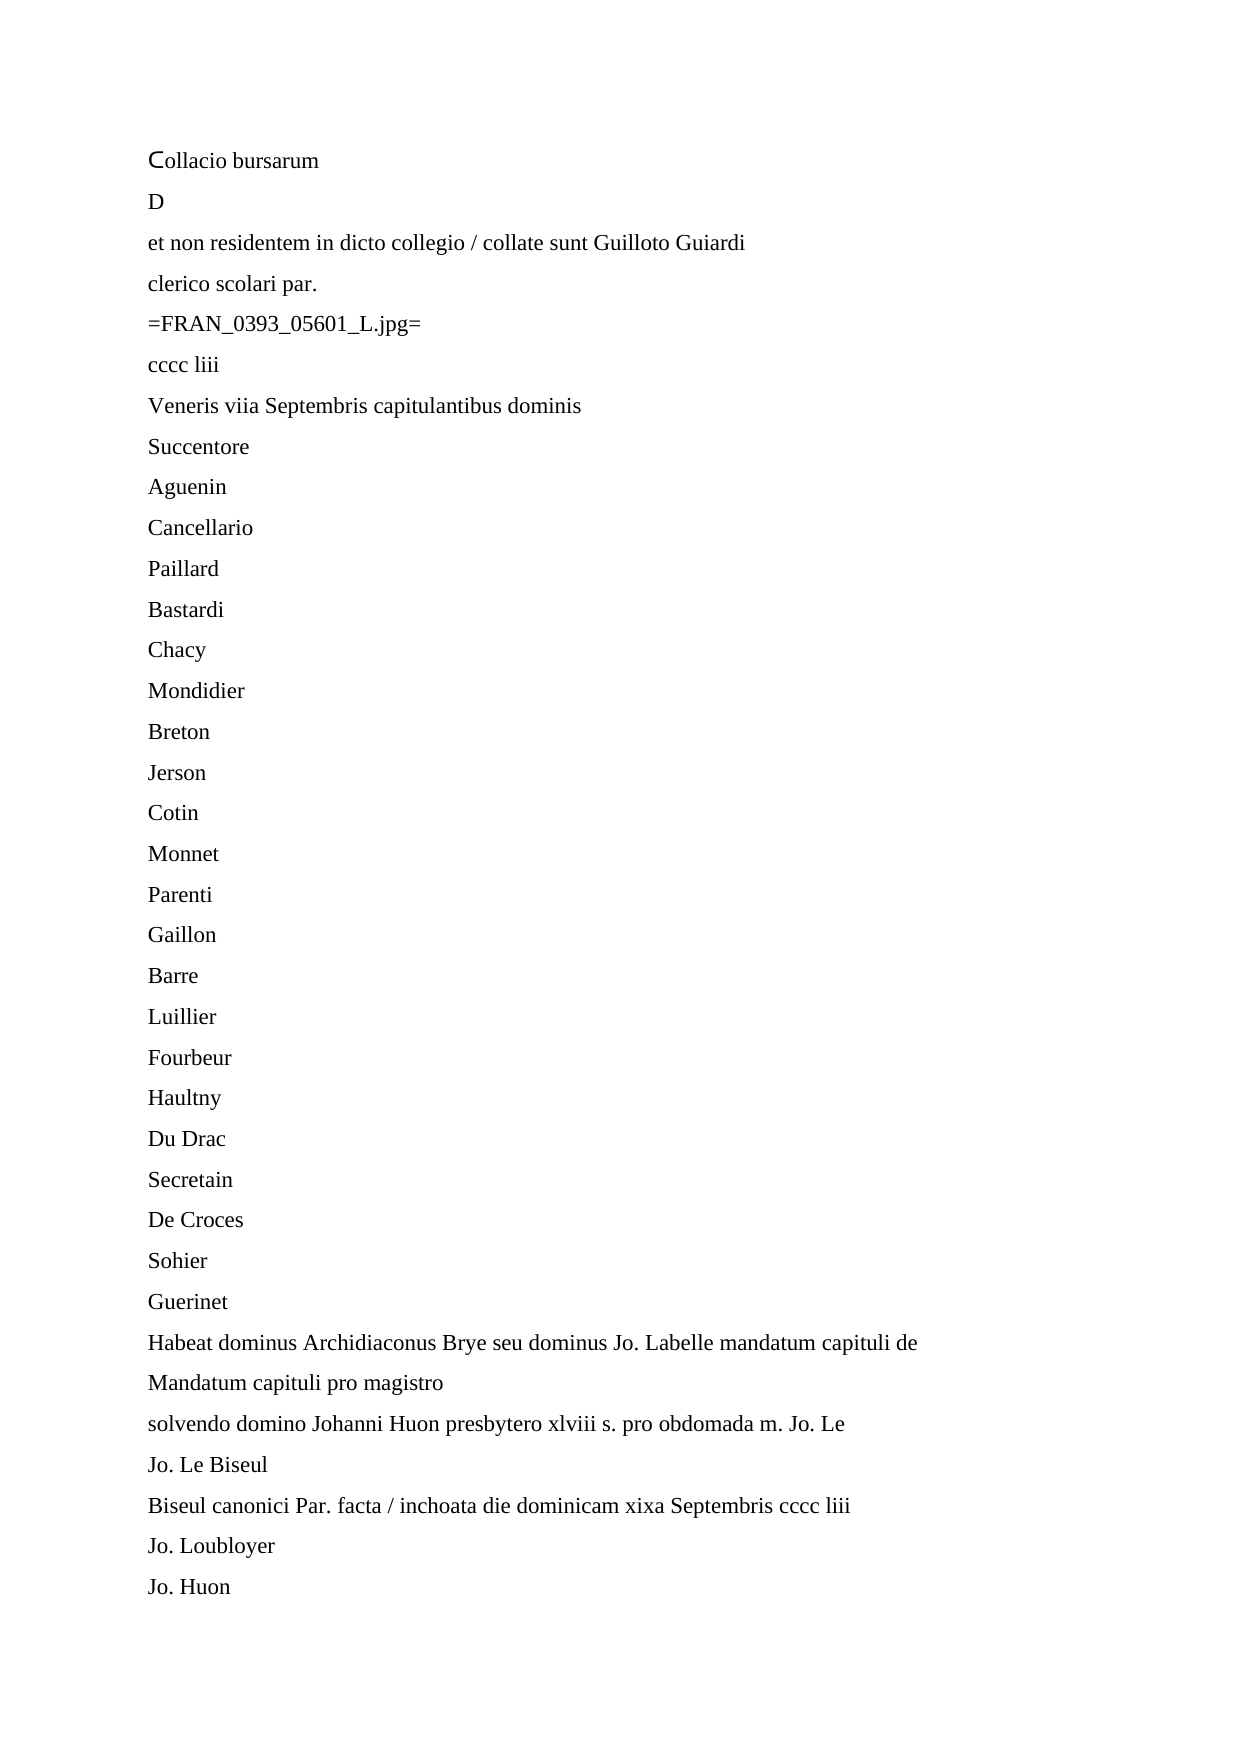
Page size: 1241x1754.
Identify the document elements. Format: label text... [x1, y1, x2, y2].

text Barre [148, 962, 1093, 988]
text Jo. Huon [148, 1573, 1093, 1599]
text Fourbeur [148, 1044, 1093, 1070]
text Mondidier [148, 677, 1093, 703]
text =FRAN_0393_05601_L.jpg= [148, 311, 1093, 337]
text Cancellario [148, 514, 1093, 541]
text Aguenin [148, 473, 1093, 500]
text Veneris viia Septembris capitulantibus dominis [148, 392, 1093, 418]
text solvendo domino Johanni Huon presbytero xlviii s. pro obdomada m. Jo. Le [148, 1410, 1093, 1437]
text Jo. Loubloyer [148, 1532, 1093, 1559]
text Jerson [148, 758, 1093, 785]
text De Croces [148, 1207, 1093, 1233]
text Haultny [148, 1084, 1093, 1111]
text Mandatum capituli pro magistro [148, 1369, 1093, 1396]
text Habeat dominus Archidiaconus Brye seu dominus Jo. Labelle mandatum capituli de [148, 1329, 1093, 1355]
text Monnet [148, 840, 1093, 866]
text Parenti [148, 881, 1093, 907]
text Bastardi [148, 596, 1093, 622]
text cccc liii [148, 351, 1093, 378]
text et non residentem in dicto collegio / collate sunt Guilloto Guiardi [148, 229, 1093, 255]
text Biseul canonici Par. facta / inchoata die dominicam xixa Septembris cccc liii [148, 1492, 1093, 1518]
text Luillier [148, 1003, 1093, 1029]
text Cotin [148, 799, 1093, 826]
text clerico scolari par. [148, 270, 1093, 296]
text Jo. Le Biseul [148, 1451, 1093, 1477]
text Sohier [148, 1247, 1093, 1274]
text Succentore [148, 433, 1093, 459]
text ᑕollacio bursarum [148, 148, 1093, 174]
text Secretain [148, 1166, 1093, 1192]
text Gaillon [148, 921, 1093, 948]
text Paillard [148, 555, 1093, 581]
text Guerinet [148, 1288, 1093, 1314]
text Du Drac [148, 1125, 1093, 1151]
text D [148, 188, 1093, 215]
text Breton [148, 718, 1093, 744]
text Chacy [148, 636, 1093, 663]
